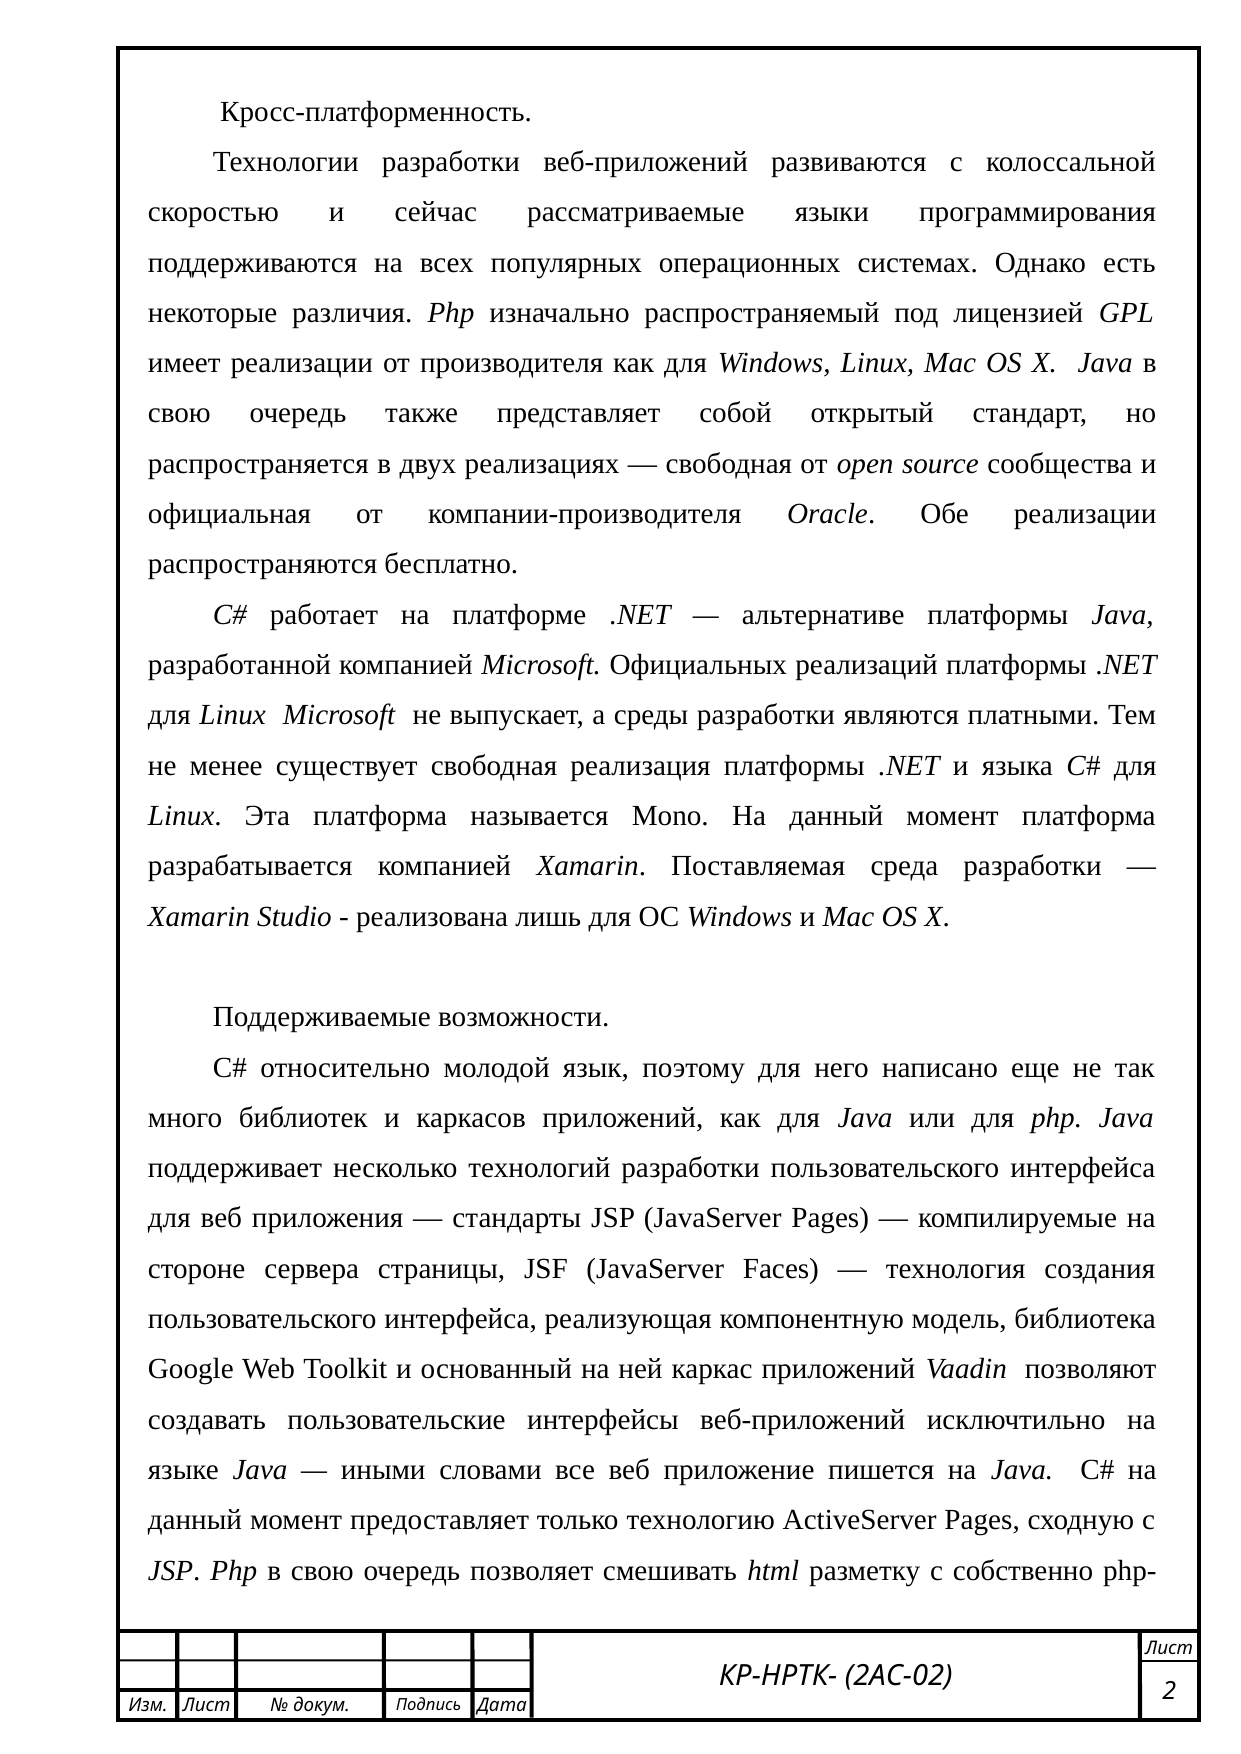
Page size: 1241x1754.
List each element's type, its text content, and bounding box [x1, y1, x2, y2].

text C# относительно молодой язык, поэтому для него написано еще не так много библиотек и каркасов приложений, как для Java или для php. Java поддерживает несколько технологий разработки пользовательского интерфейса для веб приложения — стандарты JSP (JavaServer Pages) — компилируемые на стороне сервера страницы, JSF (JavaServer Faces) — технология создания пользовательского интерфейса, реализующая компонентную модель, библиотека Google Web Toolkit и основанный на ней каркас приложений Vaadin позволяют создавать пользовательские интерфейсы веб-приложений исключтильно на языке Java — иными словами все веб приложение пишется на Java. С# на данный момент предоставляет только технологию ActiveServer Pages, сходную с JSP. Php в свою очередь позволяет смешивать html разметку с собственно php- [148, 1050, 1156, 1586]
text Технологии разработки веб-приложений развиваются с колоссальной скоростью и сейчас рассматриваемые языки программирования поддерживаются на всех популярных операционных системах. Однако есть некоторые различия. Php изначально распространяемый под лицензией GPL имеет реализации от производителя как для Windows, Linux, Mac OS X. Java в свою очередь также представляет собой открытый стандарт, но распространяется в двух реализациях — свободная от open source сообщества и официальная от компании-производителя Oracle. Обе реализации распространяются бесплатно. [148, 144, 1156, 580]
text C# работает на платформе .NET — альтернативе платформы Java, разработанной компанией Microsoft. Официальных реализаций платформы .NET для Linux Microsoft не выпускает, а среды разработки являются платными. Тем не менее существует свободная реализация платформы .NET и языка C# для Linux. Эта платформа называется Mono. На данный момент платформа разрабатывается компанией Xamarin. Поставляемая среда разработки — Xamarin Studio - реализована лишь для ОС Windows и Mac OS X. [148, 597, 1156, 932]
text Кросс-платформенность. [148, 94, 1156, 127]
text Поддерживаемые возможности. [148, 999, 1156, 1033]
